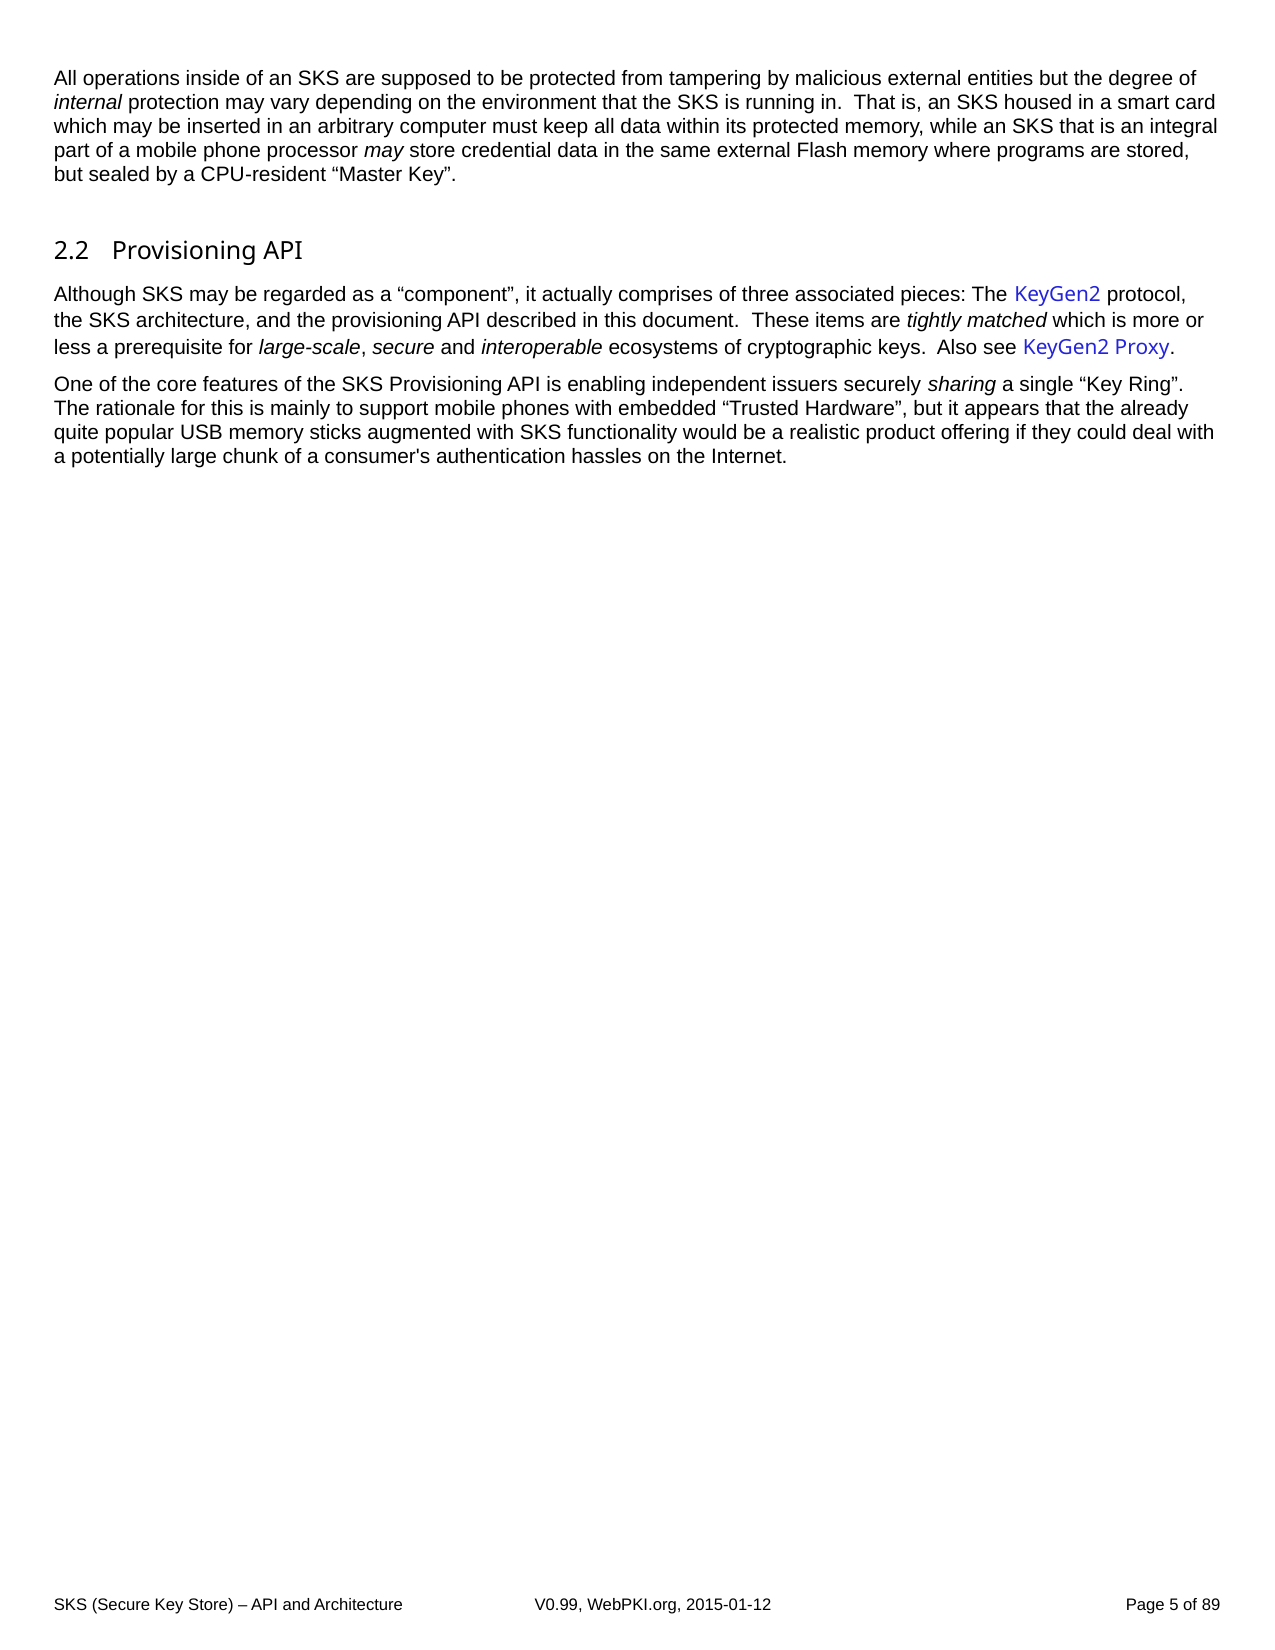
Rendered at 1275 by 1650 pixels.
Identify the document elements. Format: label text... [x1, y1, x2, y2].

text Although SKS may be regarded as a “component”, it actually comprises of three associated pieces: The KeyGen2 protocol, the SKS architecture, and the provisioning API described in this document. These items are tightly matched which is more or less a prerequisite for large-scale, secure and interoperable ecosystems of cryptographic keys. Also see KeyGen2 Proxy. [54, 279, 1221, 360]
subtitle Provisioning API [54, 233, 1221, 267]
text All operations inside of an SKS are supposed to be protected from tampering by malicious external entities but the degree of internal protection may vary depending on the environment that the SKS is running in. That is, an SKS housed in a smart card which may be inserted in an arbitrary computer must keep all data within its protected memory, while an SKS that is an integral part of a mobile phone processor may store credential data in the same external Flash memory where programs are stored, but sealed by a CPU‑resident “Master Key”. [54, 66, 1221, 186]
text One of the core features of the SKS Provisioning API is enabling independent issuers securely sharing a single “Key Ring”. The rationale for this is mainly to support mobile phones with embedded “Trusted Hardware”, but it appears that the already quite popular USB memory sticks augmented with SKS functionality would be a realistic product offering if they could deal with a potentially large chunk of a consumer's authentication hassles on the Internet. [54, 372, 1221, 468]
